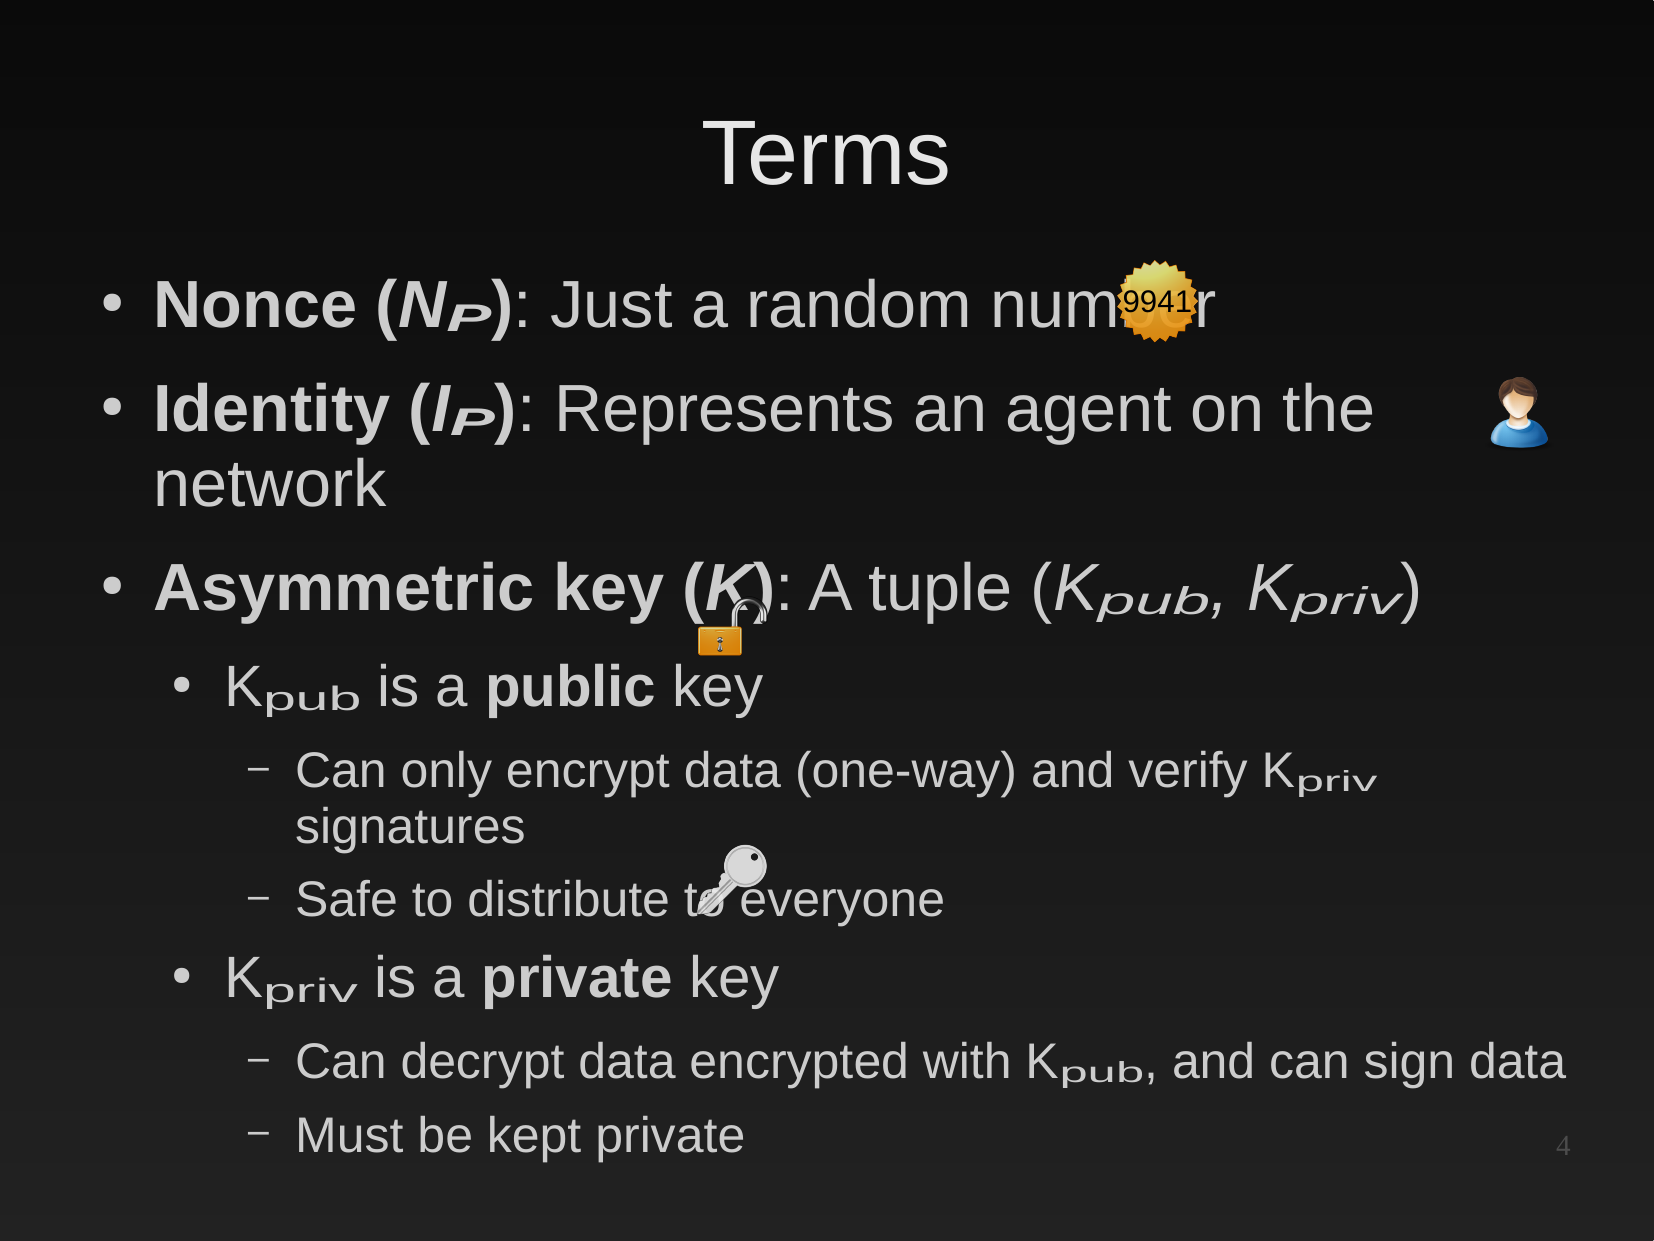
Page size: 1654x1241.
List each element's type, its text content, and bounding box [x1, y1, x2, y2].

picture [696, 844, 768, 916]
title Terms [82, 49, 1571, 257]
picture [1482, 377, 1557, 452]
picture [697, 591, 768, 662]
picture [1116, 259, 1199, 343]
list Nonce (NP): Just a random number Identity (IP): Represents an agent on the network Asymmetric key (K): A tuple (Kpub, Kpriv) Kpub is a public key Can only encrypt data (one-way) and verify Kpriv signatures Safe to distribute to everyone Kpriv is a private key Can decrypt data encrypted with Kpub, and can sign data Must be kept private [82, 266, 1571, 1205]
